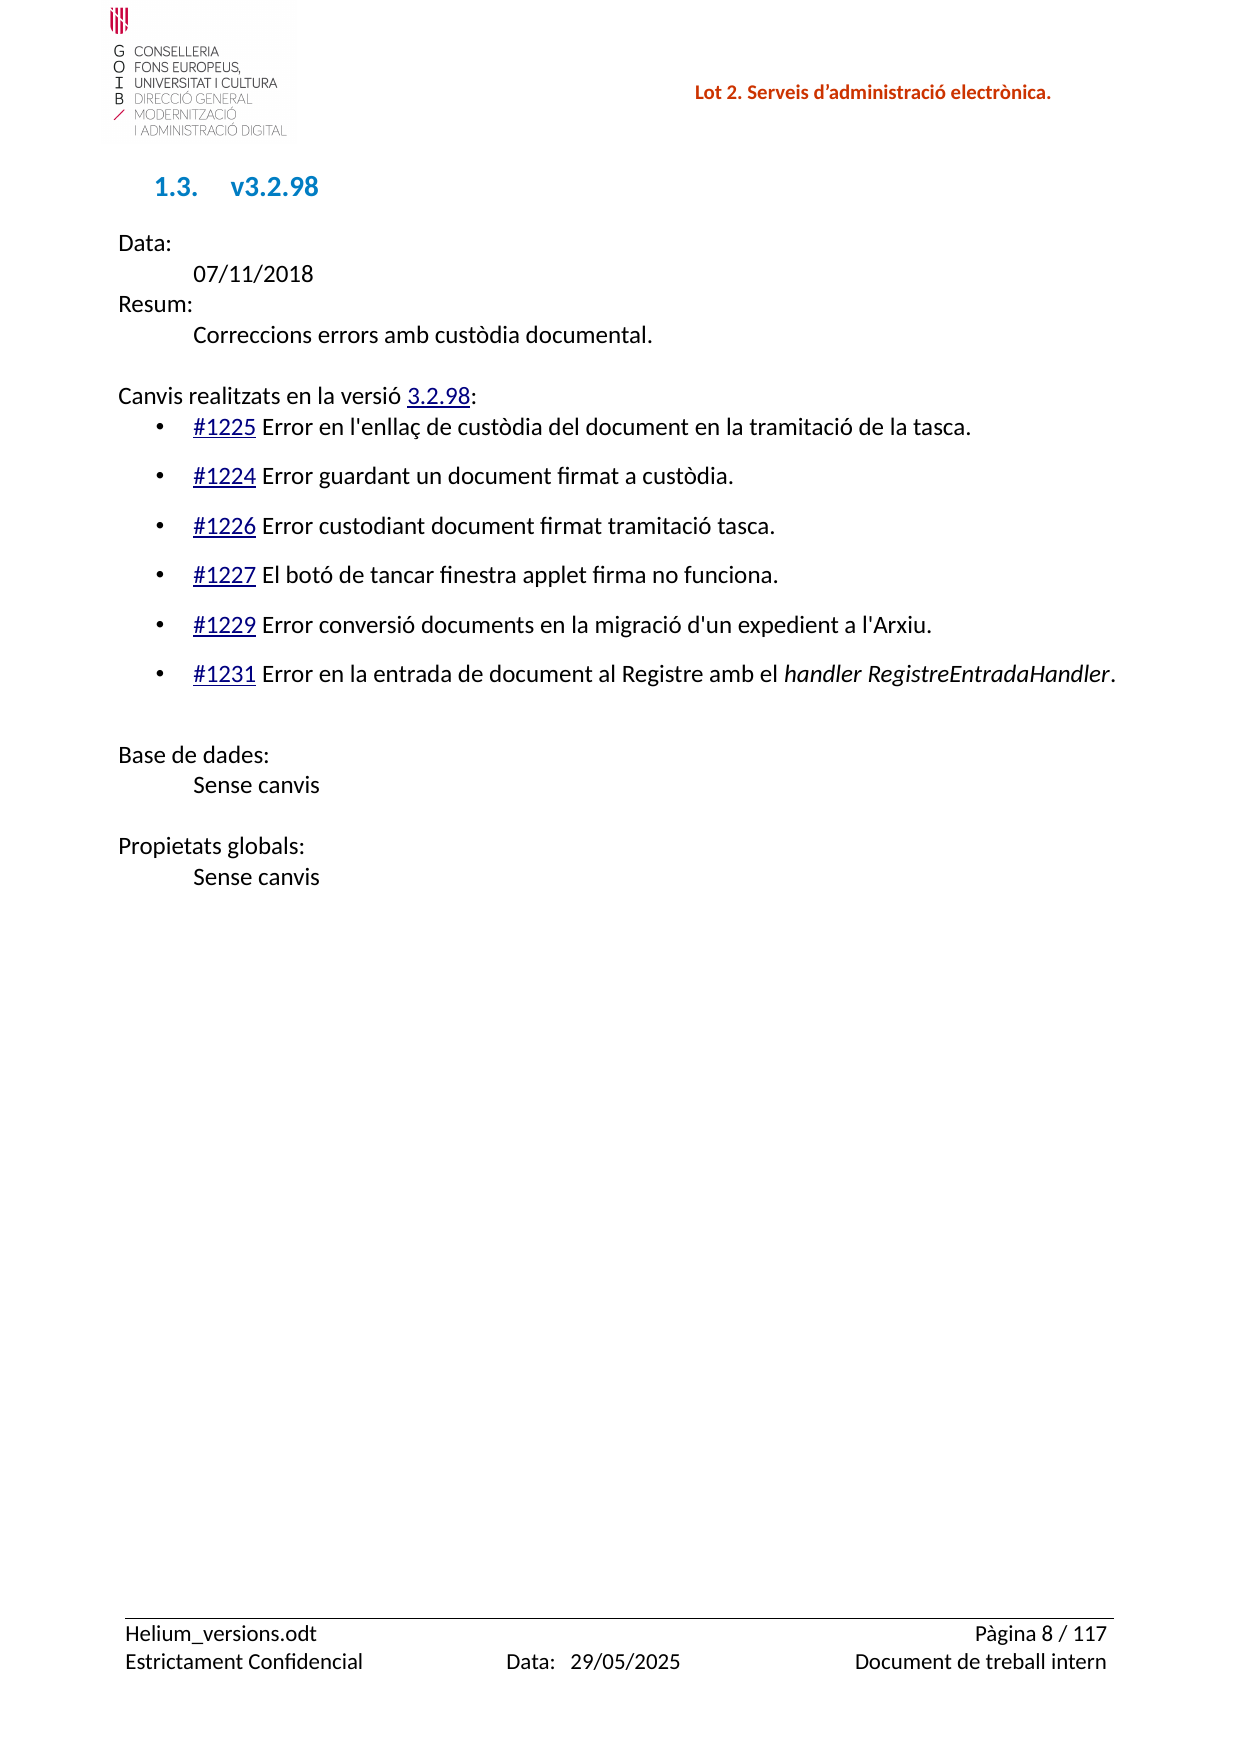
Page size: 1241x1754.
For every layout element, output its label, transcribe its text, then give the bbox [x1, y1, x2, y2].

text Propietats globals: [118, 830, 1122, 861]
list #1225 Error en l'enllaç de custòdia del document en la tramitació de la tasca. [156, 411, 1122, 441]
text Data: [118, 228, 1122, 258]
list #1224 Error guardant un document firmat a custòdia. [156, 460, 1122, 491]
text Canvis realitzats en la versió 3.2.98: [118, 380, 1122, 411]
text Base de dades: [118, 739, 1122, 769]
list #1229 Error conversió documents en la migració d'un expedient a l'Arxiu. [156, 609, 1122, 639]
subtitle v3.2.98 [153, 168, 1122, 204]
list #1226 Error custodiant document firmat tramitació tasca. [156, 510, 1122, 540]
list #1231 Error en la entrada de document al Registre amb el handler RegistreEntradaHandler. [156, 659, 1122, 689]
picture [100, 0, 297, 144]
text Sense canvis [118, 861, 1122, 891]
list #1227 El botó de tancar finestra applet firma no funciona. [156, 559, 1122, 590]
text Sense canvis [118, 769, 1122, 800]
text Resum: [118, 289, 1122, 319]
text 07/11/2018 [118, 258, 1122, 289]
text Correccions errors amb custòdia documental. [118, 319, 1122, 350]
